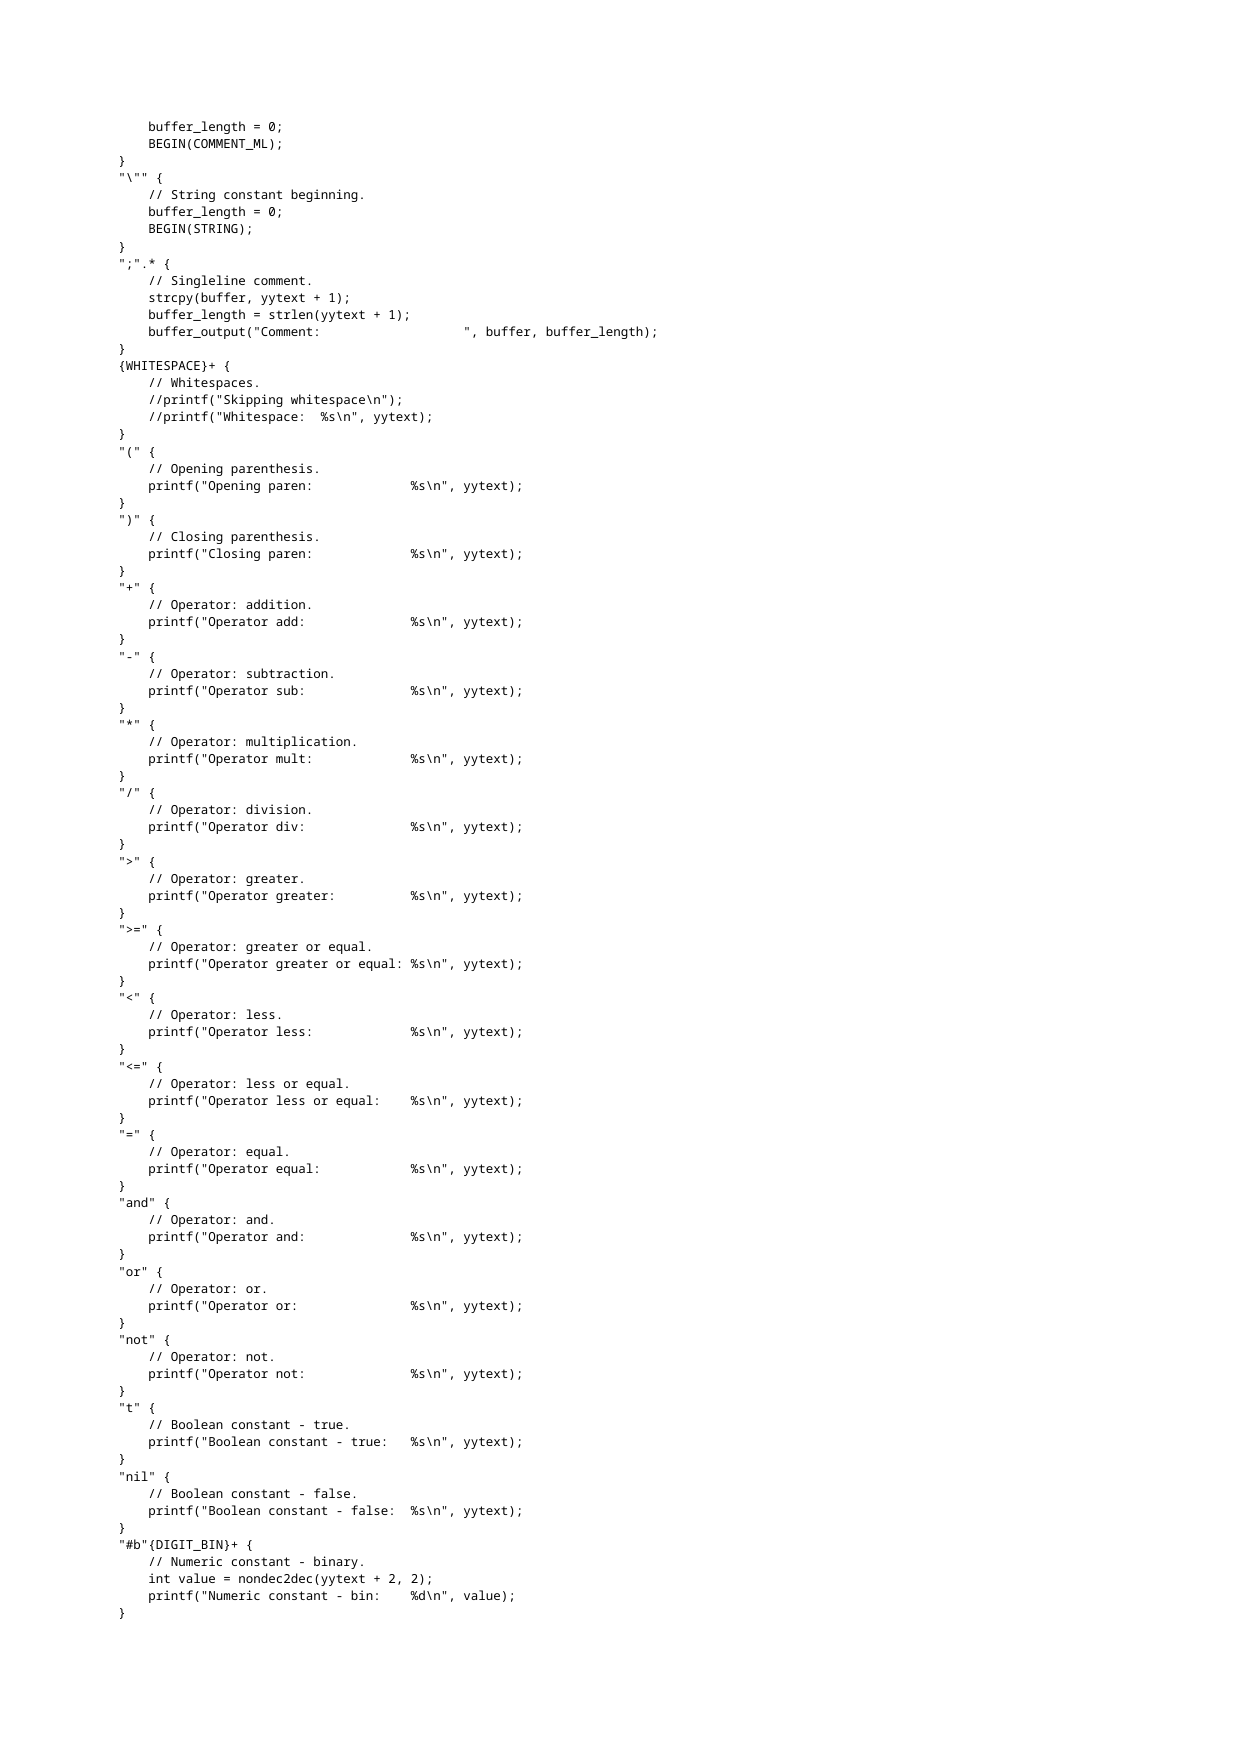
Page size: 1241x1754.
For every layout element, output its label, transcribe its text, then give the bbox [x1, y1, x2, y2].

text "=" { [118, 1126, 1122, 1143]
text printf("Operator less: %s\n", yytext); [118, 1023, 1122, 1041]
text } [118, 1109, 1122, 1126]
text } [118, 340, 1122, 357]
text // Operator: greater. [118, 870, 1122, 887]
text ">=" { [118, 921, 1122, 938]
text ")" { [118, 511, 1122, 528]
text } [118, 631, 1122, 648]
text } [118, 426, 1122, 443]
text } [118, 1451, 1122, 1468]
text int value = nondec2dec(yytext + 2, 2); [118, 1570, 1122, 1587]
text "#b"{DIGIT_BIN}+ { [118, 1536, 1122, 1553]
text // Closing parenthesis. [118, 528, 1122, 545]
text BEGIN(COMMENT_ML); [118, 135, 1122, 152]
text } [118, 767, 1122, 784]
text // Operator: addition. [118, 596, 1122, 613]
text // Boolean constant - false. [118, 1485, 1122, 1502]
text printf("Numeric constant - bin: %d\n", value); [118, 1587, 1122, 1604]
text //printf("Skipping whitespace\n"); [118, 391, 1122, 408]
text // Numeric constant - binary. [118, 1553, 1122, 1570]
text } [118, 699, 1122, 716]
text } [118, 1177, 1122, 1194]
text // Operator: subtraction. [118, 665, 1122, 682]
text // String constant beginning. [118, 186, 1122, 203]
text printf("Operator greater or equal: %s\n", yytext); [118, 955, 1122, 972]
text "not" { [118, 1331, 1122, 1348]
text printf("Operator add: %s\n", yytext); [118, 613, 1122, 631]
text "and" { [118, 1194, 1122, 1211]
text BEGIN(STRING); [118, 221, 1122, 238]
text printf("Operator and: %s\n", yytext); [118, 1228, 1122, 1246]
text } [118, 972, 1122, 989]
text // Operator: and. [118, 1211, 1122, 1228]
text } [118, 904, 1122, 921]
text } [118, 562, 1122, 579]
text } [118, 1041, 1122, 1058]
text printf("Closing paren: %s\n", yytext); [118, 545, 1122, 562]
text // Operator: greater or equal. [118, 938, 1122, 955]
text } [118, 1314, 1122, 1331]
text buffer_length = strlen(yytext + 1); [118, 306, 1122, 323]
text // Boolean constant - true. [118, 1416, 1122, 1433]
text } [118, 238, 1122, 255]
text buffer_output("Comment: ", buffer, buffer_length); [118, 323, 1122, 340]
text // Operator: multiplication. [118, 733, 1122, 750]
text printf("Operator equal: %s\n", yytext); [118, 1160, 1122, 1177]
text // Operator: equal. [118, 1143, 1122, 1160]
text // Operator: or. [118, 1280, 1122, 1297]
text } [118, 152, 1122, 169]
text ";".* { [118, 255, 1122, 272]
text strcpy(buffer, yytext + 1); [118, 289, 1122, 306]
text } [118, 1519, 1122, 1536]
text // Singleline comment. [118, 272, 1122, 289]
text // Operator: division. [118, 801, 1122, 818]
text {WHITESPACE}+ { [118, 357, 1122, 374]
text //printf("Whitespace: %s\n", yytext); [118, 408, 1122, 426]
text printf("Operator div: %s\n", yytext); [118, 818, 1122, 836]
text printf("Boolean constant - true: %s\n", yytext); [118, 1433, 1122, 1451]
text printf("Operator mult: %s\n", yytext); [118, 750, 1122, 767]
text "\"" { [118, 169, 1122, 186]
text printf("Opening paren: %s\n", yytext); [118, 477, 1122, 494]
text buffer_length = 0; [118, 118, 1122, 135]
text "-" { [118, 648, 1122, 665]
text ">" { [118, 853, 1122, 870]
text "/" { [118, 784, 1122, 801]
text "+" { [118, 579, 1122, 596]
text // Operator: less. [118, 1006, 1122, 1023]
text printf("Operator or: %s\n", yytext); [118, 1297, 1122, 1314]
text printf("Boolean constant - false: %s\n", yytext); [118, 1502, 1122, 1519]
text } [118, 1382, 1122, 1399]
text } [118, 1246, 1122, 1263]
text "<=" { [118, 1058, 1122, 1075]
text "(" { [118, 443, 1122, 460]
text "*" { [118, 716, 1122, 733]
text printf("Operator not: %s\n", yytext); [118, 1365, 1122, 1382]
text "nil" { [118, 1468, 1122, 1485]
text } [118, 1604, 1122, 1621]
text printf("Operator less or equal: %s\n", yytext); [118, 1092, 1122, 1109]
text "<" { [118, 989, 1122, 1006]
text } [118, 836, 1122, 853]
text // Operator: not. [118, 1348, 1122, 1365]
text // Whitespaces. [118, 374, 1122, 391]
text printf("Operator greater: %s\n", yytext); [118, 887, 1122, 904]
text } [118, 494, 1122, 511]
text "t" { [118, 1399, 1122, 1416]
text // Opening parenthesis. [118, 460, 1122, 477]
text "or" { [118, 1263, 1122, 1280]
text printf("Operator sub: %s\n", yytext); [118, 682, 1122, 699]
text // Operator: less or equal. [118, 1075, 1122, 1092]
text buffer_length = 0; [118, 203, 1122, 221]
